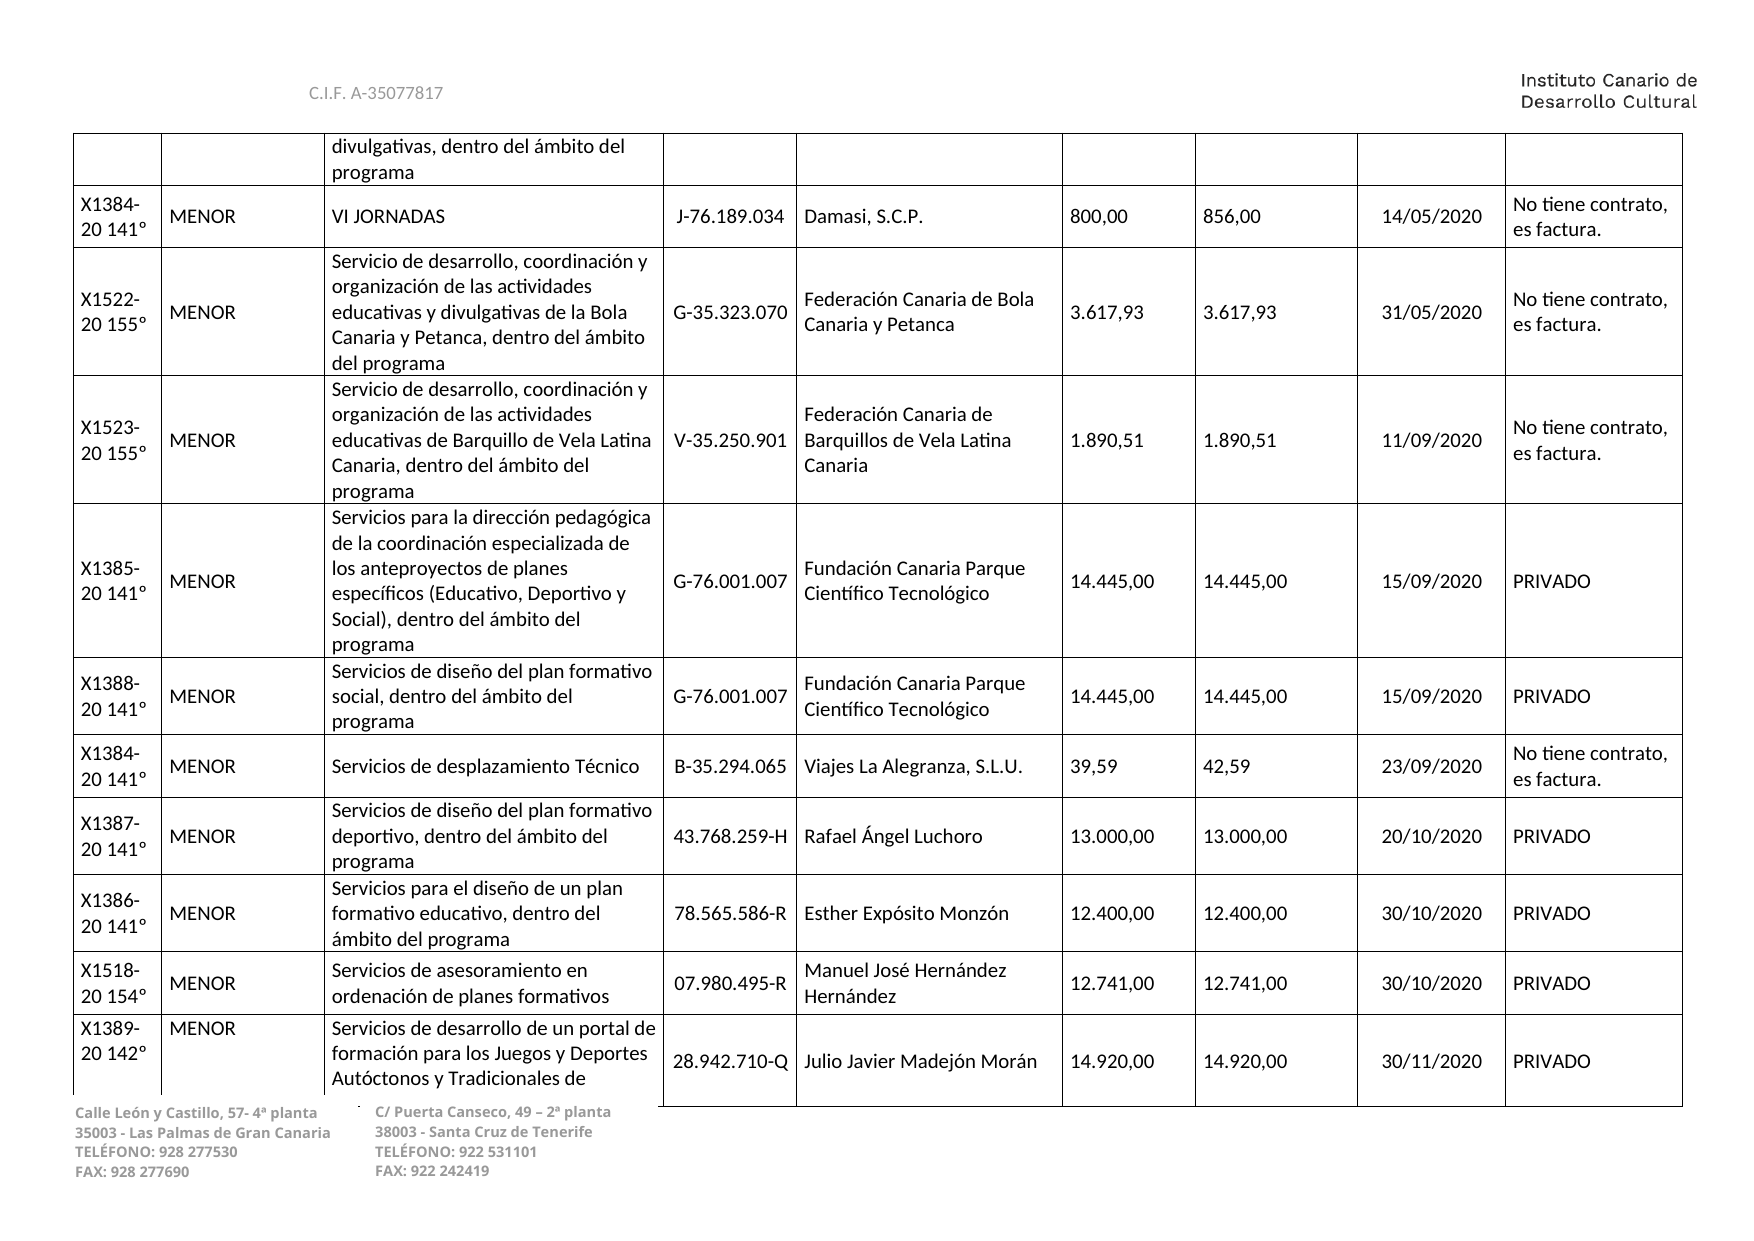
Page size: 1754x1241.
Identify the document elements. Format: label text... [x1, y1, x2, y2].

table_cell 14.920,00 [1196, 1015, 1357, 1106]
table_cell 1.890,51 [1196, 376, 1357, 503]
table_cell Esther Expósito Monzón [797, 875, 1062, 951]
table_cell 800,00 [1063, 186, 1195, 247]
table_cell 15/09/2020 [1358, 504, 1505, 657]
table_cell 42,59 [1196, 735, 1357, 797]
table_cell MENOR [162, 248, 324, 375]
table_cell 3.617,93 [1196, 248, 1357, 375]
table_cell MENOR [162, 658, 324, 734]
table_cell 12.400,00 [1196, 875, 1357, 951]
table_cell MENOR [162, 504, 324, 657]
table_cell Viajes La Alegranza, S.L.U. [797, 735, 1062, 797]
table_cell G-76.001.007 [664, 658, 796, 734]
table_cell Federación Canaria de Bola Canaria y Petanca [797, 248, 1062, 375]
table_cell X1523-20 155º [74, 376, 161, 503]
table_cell 13.000,00 [1063, 798, 1195, 874]
table_cell [1358, 134, 1505, 184]
table_cell 12.741,00 [1063, 952, 1195, 1014]
table_cell Servicios para el diseño de un plan formativo educativo, dentro del ámbito del programa [325, 875, 663, 951]
table_cell MENOR [162, 1015, 324, 1095]
table_cell [1506, 134, 1682, 184]
table_cell B-35.294.065 [664, 735, 796, 797]
table_cell 15/09/2020 [1358, 658, 1505, 734]
table_cell MENOR [162, 875, 324, 951]
table_cell divulgativas, dentro del ámbito del programa [325, 134, 663, 184]
table_cell Servicio de desarrollo, coordinación y organización de las actividades educativas y divulgativas de la Bola Canaria y Petanca, dentro del ámbito del programa [325, 248, 663, 375]
table_cell 11/09/2020 [1358, 376, 1505, 503]
table_cell 30/11/2020 [1358, 1015, 1505, 1106]
table_cell 43.768.259-H [664, 798, 796, 874]
table_cell Fundación Canaria Parque Científico Tecnológico [797, 658, 1062, 734]
table_cell 20/10/2020 [1358, 798, 1505, 874]
table_cell 12.400,00 [1063, 875, 1195, 951]
table_cell Servicios para la dirección pedagógica de la coordinación especializada de los anteproyectos de planes específicos (Educativo, Deportivo y Social), dentro del ámbito del programa [325, 504, 663, 657]
table_cell [162, 134, 324, 184]
table_cell Servicios de desplazamiento Técnico [325, 735, 663, 797]
table_cell No tiene contrato, es factura. [1506, 186, 1682, 247]
table_cell [1063, 134, 1195, 184]
table_cell No tiene contrato, es factura. [1506, 735, 1682, 797]
table_cell No tiene contrato, es factura. [1506, 248, 1682, 375]
table_cell 856,00 [1196, 186, 1357, 247]
table_cell 28.942.710-Q [664, 1015, 796, 1106]
table_cell Servicios de desarrollo de un portal de formación para los Juegos y Deportes Autóctonos y Tradicionales de [325, 1015, 663, 1106]
table_cell MENOR [162, 735, 324, 797]
table_cell PRIVADO [1506, 798, 1682, 874]
table_cell PRIVADO [1506, 875, 1682, 951]
table_cell MENOR [162, 952, 324, 1014]
table_cell G-35.323.070 [664, 248, 796, 375]
table_cell 30/10/2020 [1358, 952, 1505, 1014]
table_cell X1522-20 155º [74, 248, 161, 375]
table_cell 14.920,00 [1063, 1015, 1195, 1106]
table_cell V-35.250.901 [664, 376, 796, 503]
table_cell 14.445,00 [1196, 658, 1357, 734]
table_cell PRIVADO [1506, 504, 1682, 657]
table_cell MENOR [162, 376, 324, 503]
table_cell [1196, 134, 1357, 184]
table_cell X1386-20 141º [74, 875, 161, 951]
table_cell X1384-20 141º [74, 735, 161, 797]
table_cell 39,59 [1063, 735, 1195, 797]
table_cell Servicios de diseño del plan formativo social, dentro del ámbito del programa [325, 658, 663, 734]
table_cell 30/10/2020 [1358, 875, 1505, 951]
table_cell MENOR [162, 186, 324, 247]
table_cell 14.445,00 [1063, 504, 1195, 657]
table_cell PRIVADO [1506, 658, 1682, 734]
table_cell PRIVADO [1506, 1015, 1682, 1106]
table_cell 14/05/2020 [1358, 186, 1505, 247]
table_cell Manuel José Hernández Hernández [797, 952, 1062, 1014]
table_cell X1389-20 142º [74, 1015, 161, 1095]
table_cell J-76.189.034 [664, 186, 796, 247]
table_cell G-76.001.007 [664, 504, 796, 657]
table_cell 31/05/2020 [1358, 248, 1505, 375]
table_cell 07.980.495-R [664, 952, 796, 1014]
table_cell [664, 134, 796, 184]
table_cell MENOR [162, 798, 324, 874]
table_cell 3.617,93 [1063, 248, 1195, 375]
table_cell X1384-20 141º [74, 186, 161, 247]
table_cell Servicio de desarrollo, coordinación y organización de las actividades educativas de Barquillo de Vela Latina Canaria, dentro del ámbito del programa [325, 376, 663, 503]
table_cell X1388-20 141º [74, 658, 161, 734]
table_cell PRIVADO [1506, 952, 1682, 1014]
table_cell 23/09/2020 [1358, 735, 1505, 797]
table_cell 13.000,00 [1196, 798, 1357, 874]
table_cell 78.565.586-R [664, 875, 796, 951]
table_cell X1518-20 154º [74, 952, 161, 1014]
table_cell Rafael Ángel Luchoro [797, 798, 1062, 874]
table_cell 14.445,00 [1196, 504, 1357, 657]
table_cell X1385-20 141º [74, 504, 161, 657]
table_cell Servicios de asesoramiento en ordenación de planes formativos [325, 952, 663, 1014]
table_cell [797, 134, 1062, 184]
table_cell Federación Canaria de Barquillos de Vela Latina Canaria [797, 376, 1062, 503]
table_cell Fundación Canaria Parque Científico Tecnológico [797, 504, 1062, 657]
table_cell VI JORNADAS [325, 186, 663, 247]
table_cell Julio Javier Madejón Morán [797, 1015, 1062, 1106]
table_cell Damasi, S.C.P. [797, 186, 1062, 247]
table_cell 14.445,00 [1063, 658, 1195, 734]
table_cell Servicios de diseño del plan formativo deportivo, dentro del ámbito del programa [325, 798, 663, 874]
table_cell X1387-20 141º [74, 798, 161, 874]
table_cell 12.741,00 [1196, 952, 1357, 1014]
table_cell No tiene contrato, es factura. [1506, 376, 1682, 503]
table_cell 1.890,51 [1063, 376, 1195, 503]
table_cell [74, 134, 161, 184]
